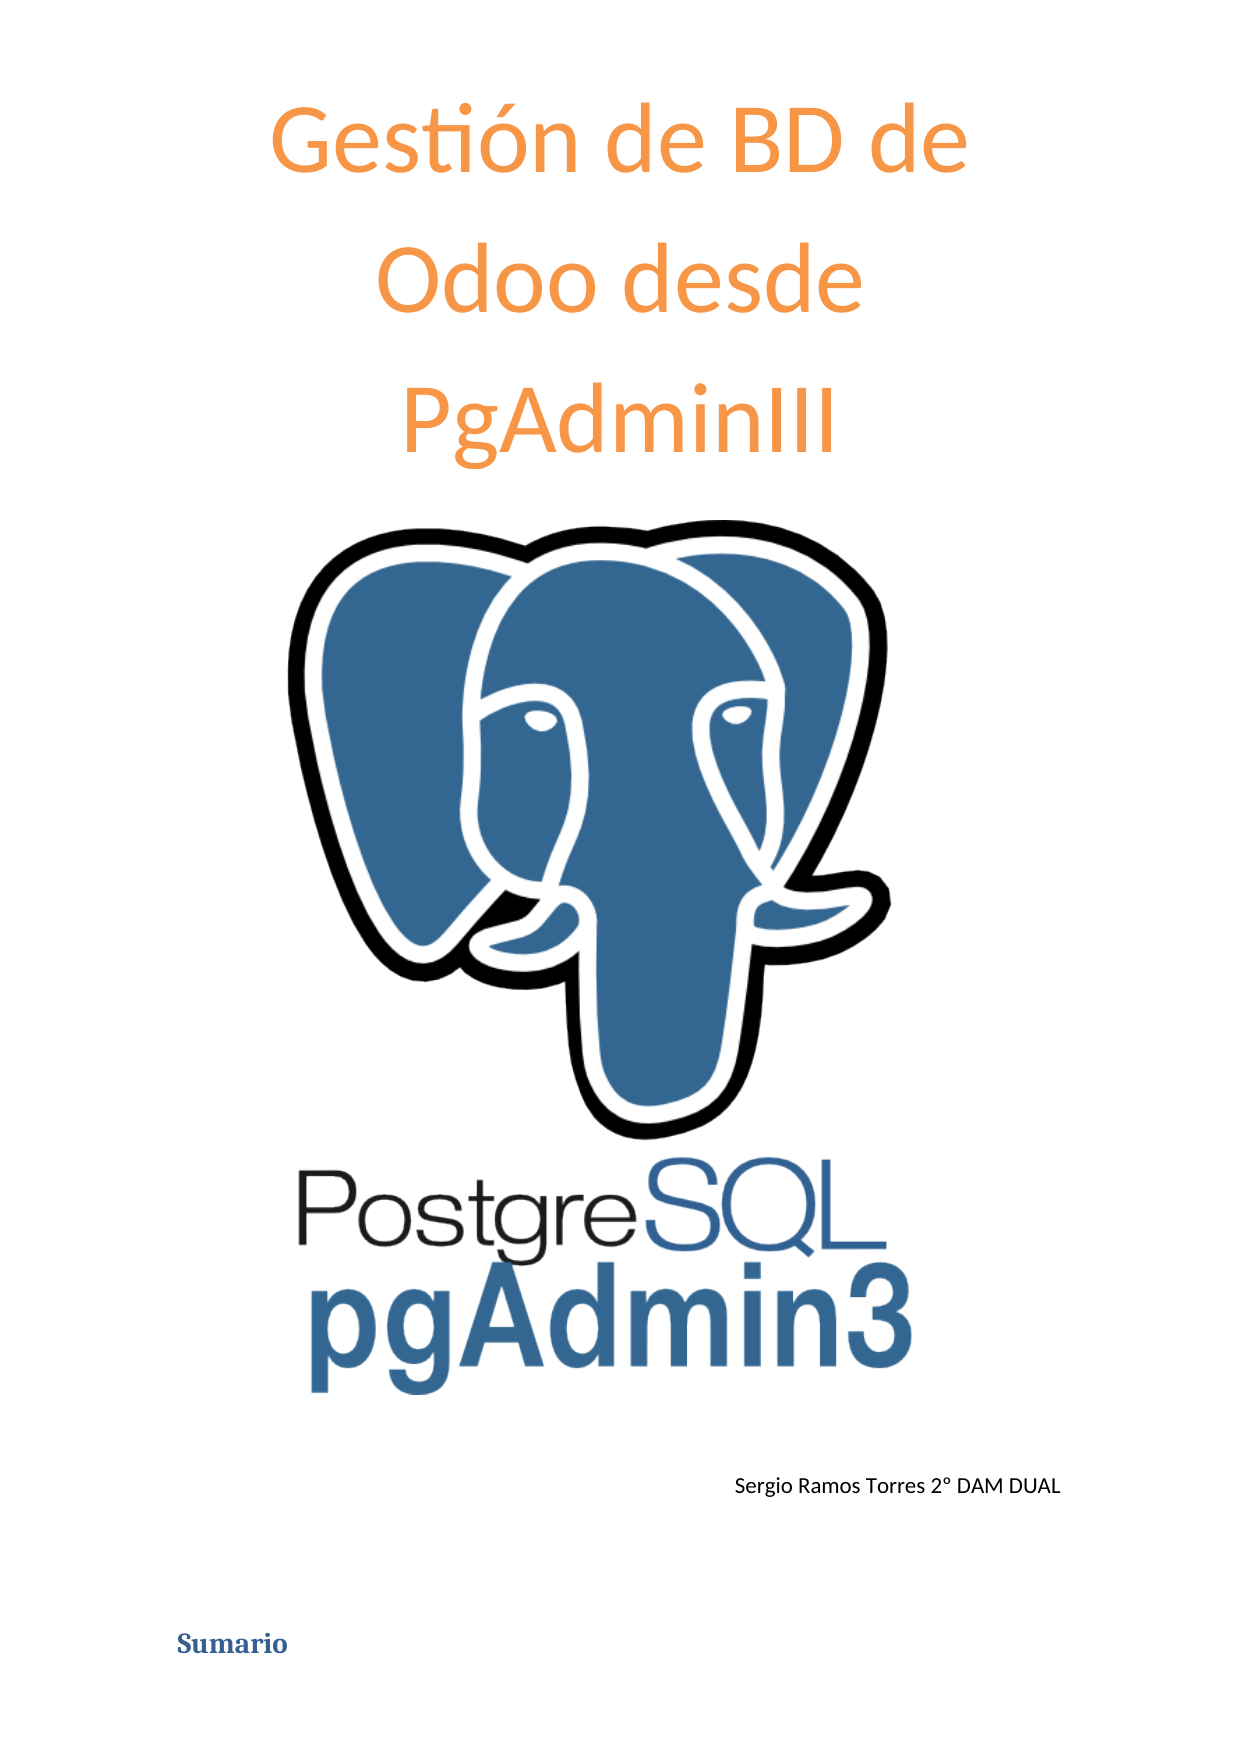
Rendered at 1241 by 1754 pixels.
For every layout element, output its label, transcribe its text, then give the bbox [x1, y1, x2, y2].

text Sergio Ramos Torres 2º DAM DUAL [177, 1471, 1063, 1499]
picture [287, 520, 912, 1395]
text Gestión de BD de Odoo desde PgAdminIII [177, 75, 1063, 478]
subtitle Sumario [177, 1627, 1063, 1661]
